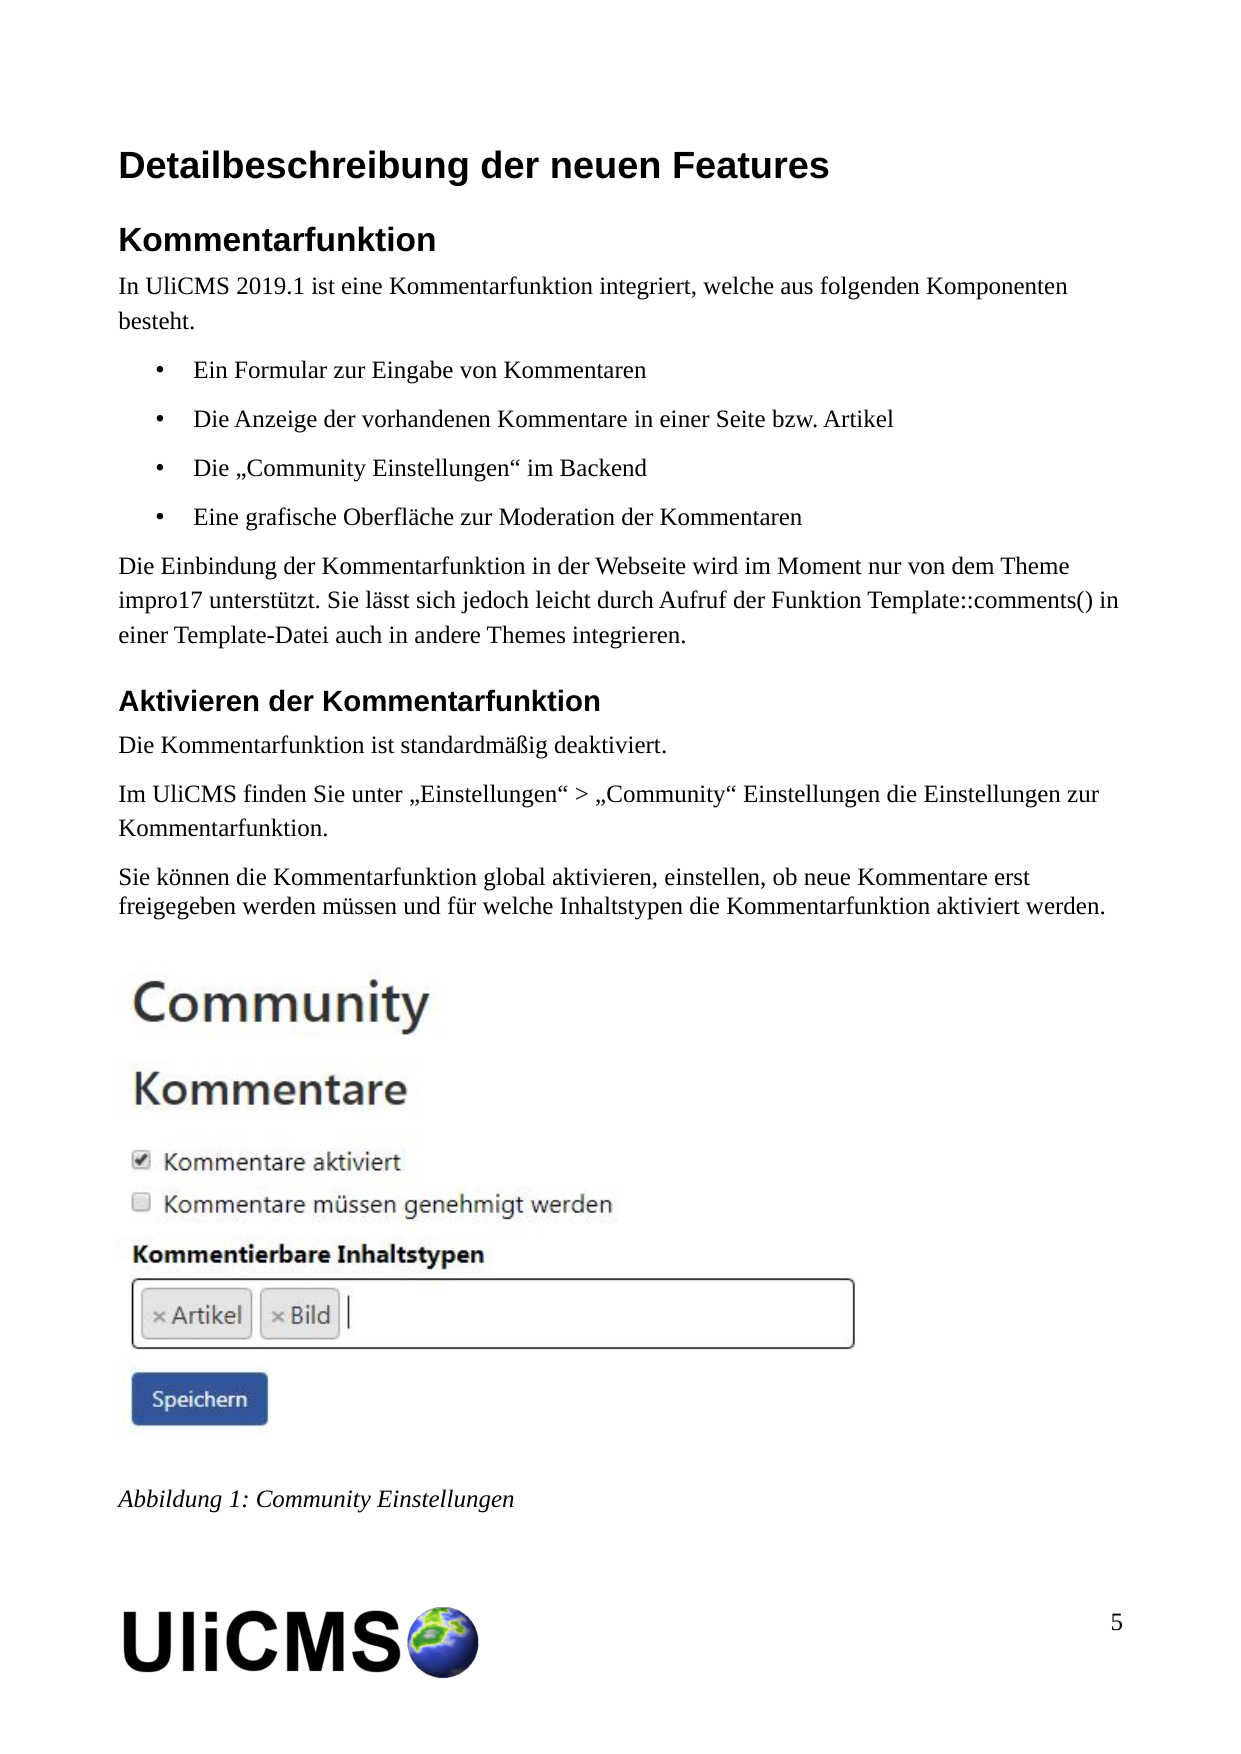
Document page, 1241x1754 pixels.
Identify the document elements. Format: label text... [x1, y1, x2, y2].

text Die Kommentarfunktion ist standardmäßig deaktiviert. [118, 730, 1123, 759]
text Die Einbindung der Kommentarfunktion in der Webseite wird im Moment nur von dem Theme impro17 unterstützt. Sie lässt sich jedoch leicht durch Aufruf der Funktion Template::comments() in einer Template-Datei auch in andere Themes integrieren. [118, 551, 1123, 649]
picture [118, 961, 869, 1479]
subtitle Detailbeschreibung der neuen Features [118, 143, 1123, 187]
text Sie können die Kommentarfunktion global aktivieren, einstellen, ob neue Kommentare erst freigegeben werden müssen und für welche Inhaltstypen die Kommentarfunktion aktiviert werden. [118, 862, 1123, 920]
list Die Anzeige der vorhandenen Kommentare in einer Seite bzw. Artikel [156, 404, 1123, 433]
list Die „Community Einstellungen“ im Backend [156, 453, 1123, 482]
list Eine grafische Oberfläche zur Moderation der Kommentaren [156, 502, 1123, 531]
text In UliCMS 2019.1 ist eine Kommentarfunktion integriert, welche aus folgenden Komponenten besteht. [118, 271, 1123, 334]
text Im UliCMS finden Sie unter „Einstellungen“ > „Community“ Einstellungen die Einstellungen zur Kommentarfunktion. [118, 779, 1123, 842]
text Abbildung 1: Community Einstellungen [118, 1479, 868, 1513]
list Ein Formular zur Eingabe von Kommentaren [156, 355, 1123, 383]
picture [118, 1607, 479, 1681]
subtitle Aktivieren der Kommentarfunktion [118, 684, 1123, 717]
subtitle Kommentarfunktion [118, 220, 1123, 259]
